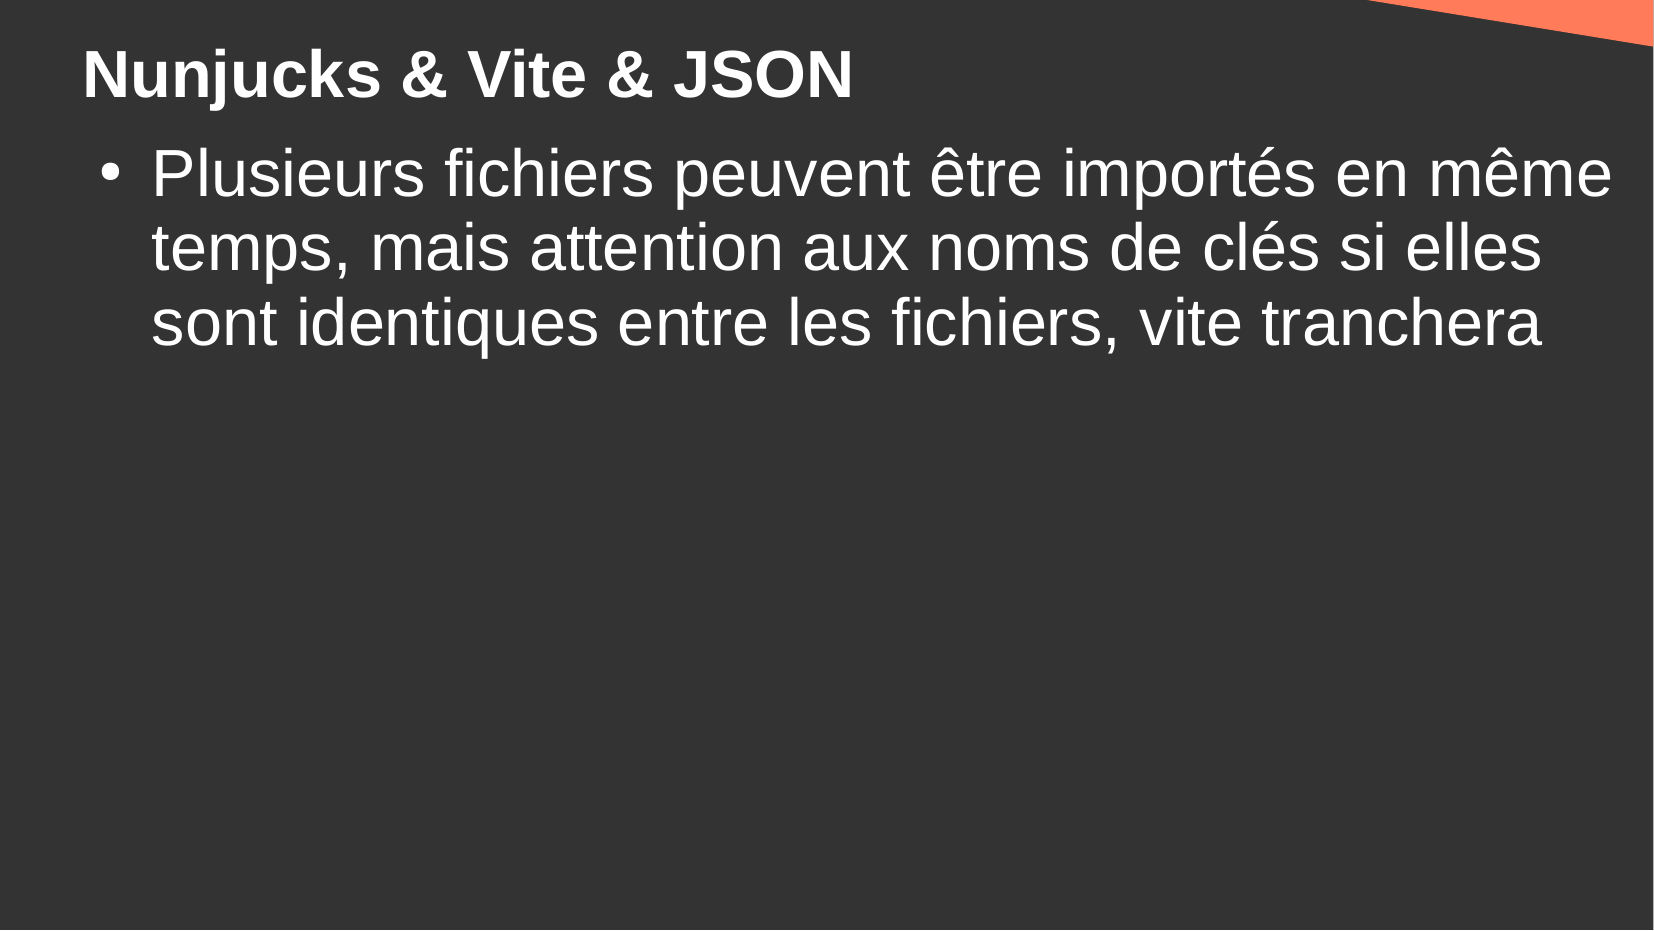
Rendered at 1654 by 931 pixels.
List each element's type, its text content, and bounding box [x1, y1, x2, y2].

title Nunjucks & Vite & JSON [82, 37, 1571, 112]
text_box [1367, 0, 1654, 47]
list Plusieurs fichiers peuvent être importés en même temps, mais attention aux noms de clés si elles sont identiques entre les fichiers, vite tranchera [80, 135, 1620, 739]
